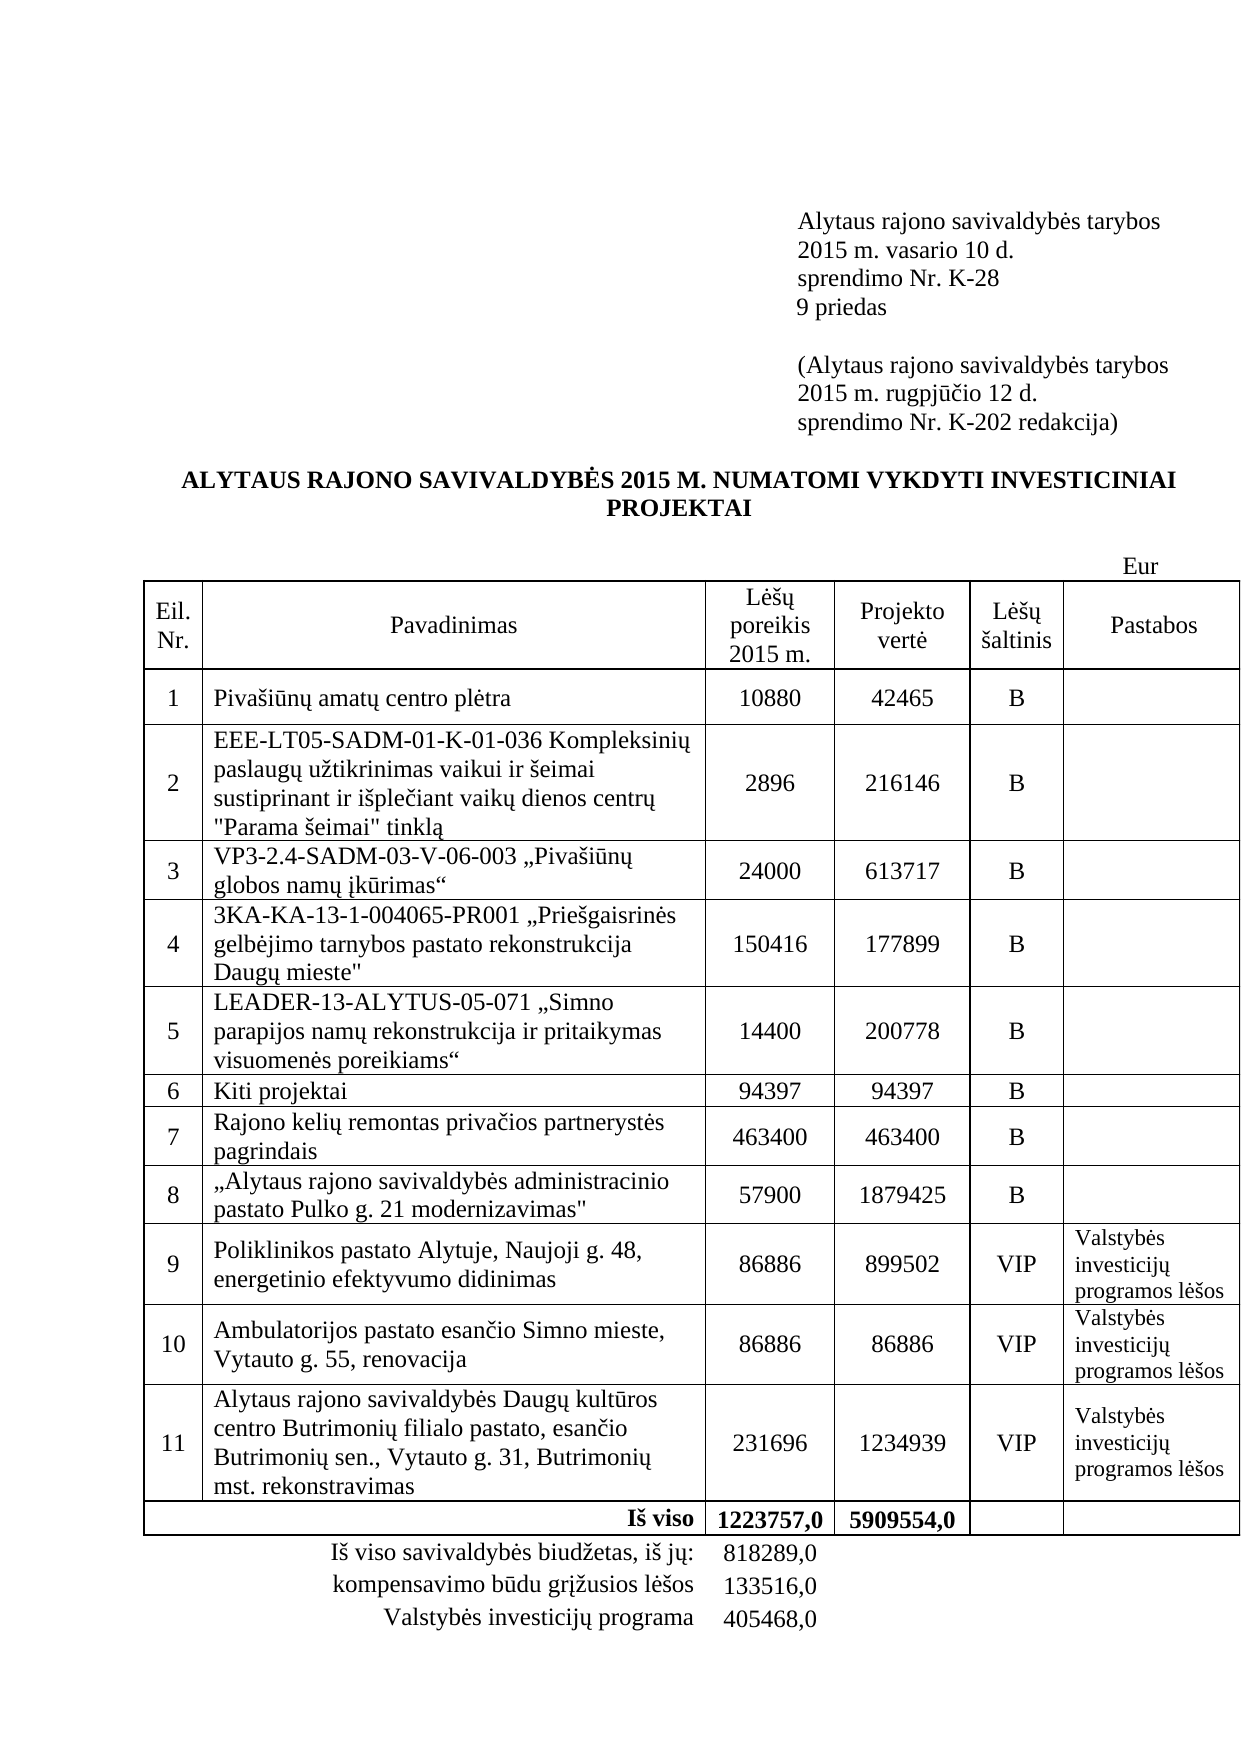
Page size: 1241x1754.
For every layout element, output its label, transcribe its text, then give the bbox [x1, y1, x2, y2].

table_cell B [971, 900, 1063, 986]
table_cell 216146 [835, 725, 969, 840]
table_cell 3KA-KA-13-1-004065-PR001 „Priešgaisrinės gelbėjimo tarnybos pastato rekonstrukcija Daugų mieste" [203, 900, 705, 986]
table_cell [1063, 1600, 1240, 1632]
table_cell 10 [145, 1305, 202, 1383]
table_cell 11 [145, 1385, 202, 1499]
table_cell 6 [145, 1075, 202, 1106]
table_cell B [971, 1075, 1063, 1106]
table_cell [835, 1536, 970, 1567]
text sprendimo Nr. K-28 [177, 263, 1181, 292]
table_cell 231696 [706, 1385, 834, 1499]
table_cell 3 [145, 841, 202, 899]
table_header Lėšų poreikis 2015 m. [706, 582, 834, 668]
table_cell [970, 1600, 1063, 1632]
table_cell 463400 [706, 1107, 834, 1165]
table_cell 86886 [706, 1224, 834, 1303]
table_cell B [971, 987, 1063, 1073]
table_cell [835, 1567, 970, 1599]
table_cell 1234939 [835, 1385, 969, 1499]
table_cell [1064, 1502, 1239, 1534]
table_cell 86886 [835, 1305, 969, 1383]
table_cell 9 [145, 1224, 202, 1303]
table_cell [144, 1600, 202, 1632]
table_cell [1064, 841, 1239, 899]
table_cell Valstybės investicijų programos lėšos [1064, 1385, 1239, 1499]
table_cell VIP [971, 1385, 1063, 1499]
table_cell [970, 1536, 1063, 1567]
table_cell Valstybės investicijų programa [202, 1600, 705, 1632]
table_cell Ambulatorijos pastato esančio Simno mieste, Vytauto g. 55, renovacija [203, 1305, 705, 1383]
text ALYTAUS RAJONO SAVIVALDYBĖS 2015 M. NUMATOMI VYKDYTI INVESTICINIAI PROJEKTAI [177, 465, 1181, 522]
table_cell VIP [971, 1305, 1063, 1383]
table_cell 405468,0 [705, 1600, 834, 1632]
table_cell [1063, 1536, 1240, 1567]
table_cell [1064, 900, 1239, 986]
table_cell Iš viso [145, 1502, 705, 1534]
text Alytaus rajono savivaldybės tarybos [177, 206, 1181, 235]
table_cell 94397 [706, 1075, 834, 1106]
table_cell B [971, 1107, 1063, 1165]
table_cell 14400 [706, 987, 834, 1073]
table_cell 200778 [835, 987, 969, 1073]
table_cell Rajono kelių remontas privačios partnerystės pagrindais [203, 1107, 705, 1165]
table_cell 463400 [835, 1107, 969, 1165]
table_cell [1063, 1567, 1240, 1599]
text 2015 m. vasario 10 d. [177, 235, 1181, 263]
table_cell B [971, 1166, 1063, 1223]
table_cell [835, 1600, 970, 1632]
table_cell Poliklinikos pastato Alytuje, Naujoji g. 48, energetinio efektyvumo didinimas [203, 1224, 705, 1303]
table_cell 2896 [706, 725, 834, 840]
table_cell Pivašiūnų amatų centro plėtra [203, 670, 705, 724]
table_cell LEADER-13-ALYTUS-05-071 „Simno parapijos namų rekonstrukcija ir pritaikymas visuomenės poreikiams“ [203, 987, 705, 1073]
table_cell 1223757,0 [706, 1502, 834, 1534]
table_cell [1064, 1107, 1239, 1165]
text 2015 m. rugpjūčio 12 d. [177, 378, 1181, 407]
table_cell [144, 1567, 202, 1599]
table_cell EEE-LT05-SADM-01-K-01-036 Kompleksinių paslaugų užtikrinimas vaikui ir šeimai sustiprinant ir išplečiant vaikų dienos centrų "Parama šeimai" tinklą [203, 725, 705, 840]
table_cell 2 [145, 725, 202, 840]
table_cell 1 [145, 670, 202, 724]
table_cell [1064, 670, 1239, 724]
table_header Pavadinimas [203, 582, 705, 668]
table_header Eil. Nr. [145, 582, 202, 668]
table_cell [971, 1502, 1063, 1534]
table_cell 8 [145, 1166, 202, 1223]
table_cell 177899 [835, 900, 969, 986]
table_cell 1879425 [835, 1166, 969, 1223]
table_cell 42465 [835, 670, 969, 724]
table_header Projekto vertė [835, 582, 969, 668]
table_cell 24000 [706, 841, 834, 899]
table_cell 5 [145, 987, 202, 1073]
table_cell VIP [971, 1224, 1063, 1303]
text (Alytaus rajono savivaldybės tarybos [177, 350, 1181, 378]
table_cell kompensavimo būdu grįžusios lėšos [202, 1567, 705, 1599]
table_cell [1064, 1166, 1239, 1223]
table_header Pastabos [1064, 582, 1239, 668]
text sprendimo Nr. K-202 redakcija) [177, 407, 1181, 436]
table_cell 133516,0 [705, 1567, 834, 1599]
table_cell Valstybės investicijų programos lėšos [1064, 1305, 1239, 1383]
table_cell Alytaus rajono savivaldybės Daugų kultūros centro Butrimonių filialo pastato, esančio Butrimonių sen., Vytauto g. 31, Butrimonių mst. rekonstravimas [203, 1385, 705, 1499]
table_cell B [971, 670, 1063, 724]
table_cell [970, 1567, 1063, 1599]
table_cell B [971, 841, 1063, 899]
table_header Lėšų šaltinis [971, 582, 1063, 668]
text Eur [177, 551, 1181, 580]
table_cell 4 [145, 900, 202, 986]
table_cell 10880 [706, 670, 834, 724]
table_cell 7 [145, 1107, 202, 1165]
table_cell [1064, 725, 1239, 840]
text 9 priedas [796, 292, 1181, 321]
table_cell 94397 [835, 1075, 969, 1106]
table_cell [1064, 1075, 1239, 1106]
table_cell Iš viso savivaldybės biudžetas, iš jų: [144, 1536, 705, 1567]
table_cell 818289,0 [705, 1536, 834, 1567]
table_cell „Alytaus rajono savivaldybės administracinio pastato Pulko g. 21 modernizavimas" [203, 1166, 705, 1223]
table_cell 86886 [706, 1305, 834, 1383]
table_cell Kiti projektai [203, 1075, 705, 1106]
table_cell B [971, 725, 1063, 840]
table_cell VP3-2.4-SADM-03-V-06-003 „Pivašiūnų globos namų įkūrimas“ [203, 841, 705, 899]
table_cell 57900 [706, 1166, 834, 1223]
table_cell 899502 [835, 1224, 969, 1303]
table_cell [1064, 987, 1239, 1073]
table_cell 5909554,0 [835, 1502, 969, 1534]
table_cell 613717 [835, 841, 969, 899]
table_cell Valstybės investicijų programos lėšos [1064, 1224, 1239, 1303]
table_cell 150416 [706, 900, 834, 986]
